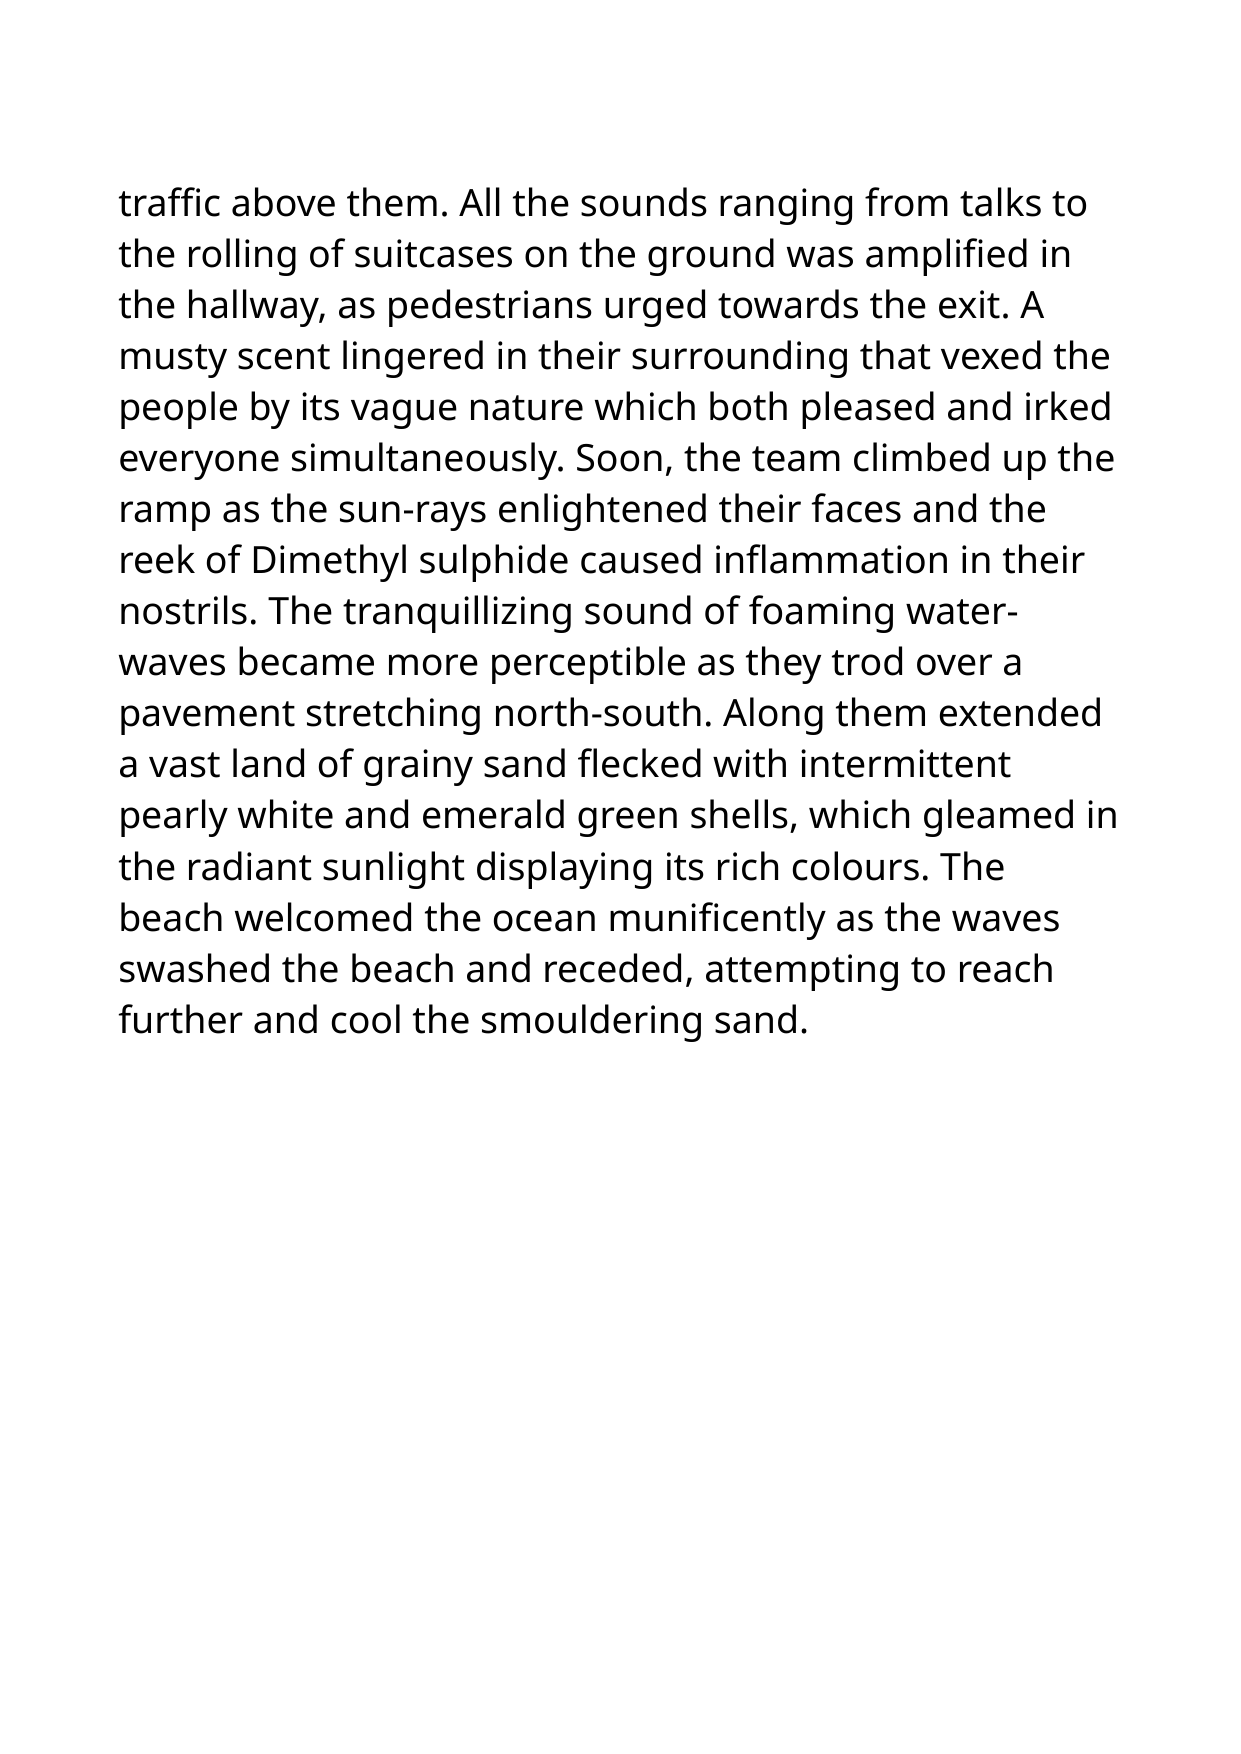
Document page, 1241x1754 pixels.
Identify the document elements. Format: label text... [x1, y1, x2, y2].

text traffic above them. All the sounds ranging from talks to the rolling of suitcases on the ground was amplified in the hallway, as pedestrians urged towards the exit. A musty scent lingered in their surrounding that vexed the people by its vague nature which both pleased and irked everyone simultaneously. Soon, the team climbed up the ramp as the sun-rays enlightened their faces and the reek of Dimethyl sulphide caused inflammation in their nostrils. The tranquillizing sound of foaming water-waves became more perceptible as they trod over a pavement stretching north-south. Along them extended a vast land of grainy sand flecked with intermittent pearly white and emerald green shells, which gleamed in the radiant sunlight displaying its rich colours. The beach welcomed the ocean munificently as the waves swashed the beach and receded, attempting to reach further and cool the smouldering sand. [118, 176, 1122, 1044]
